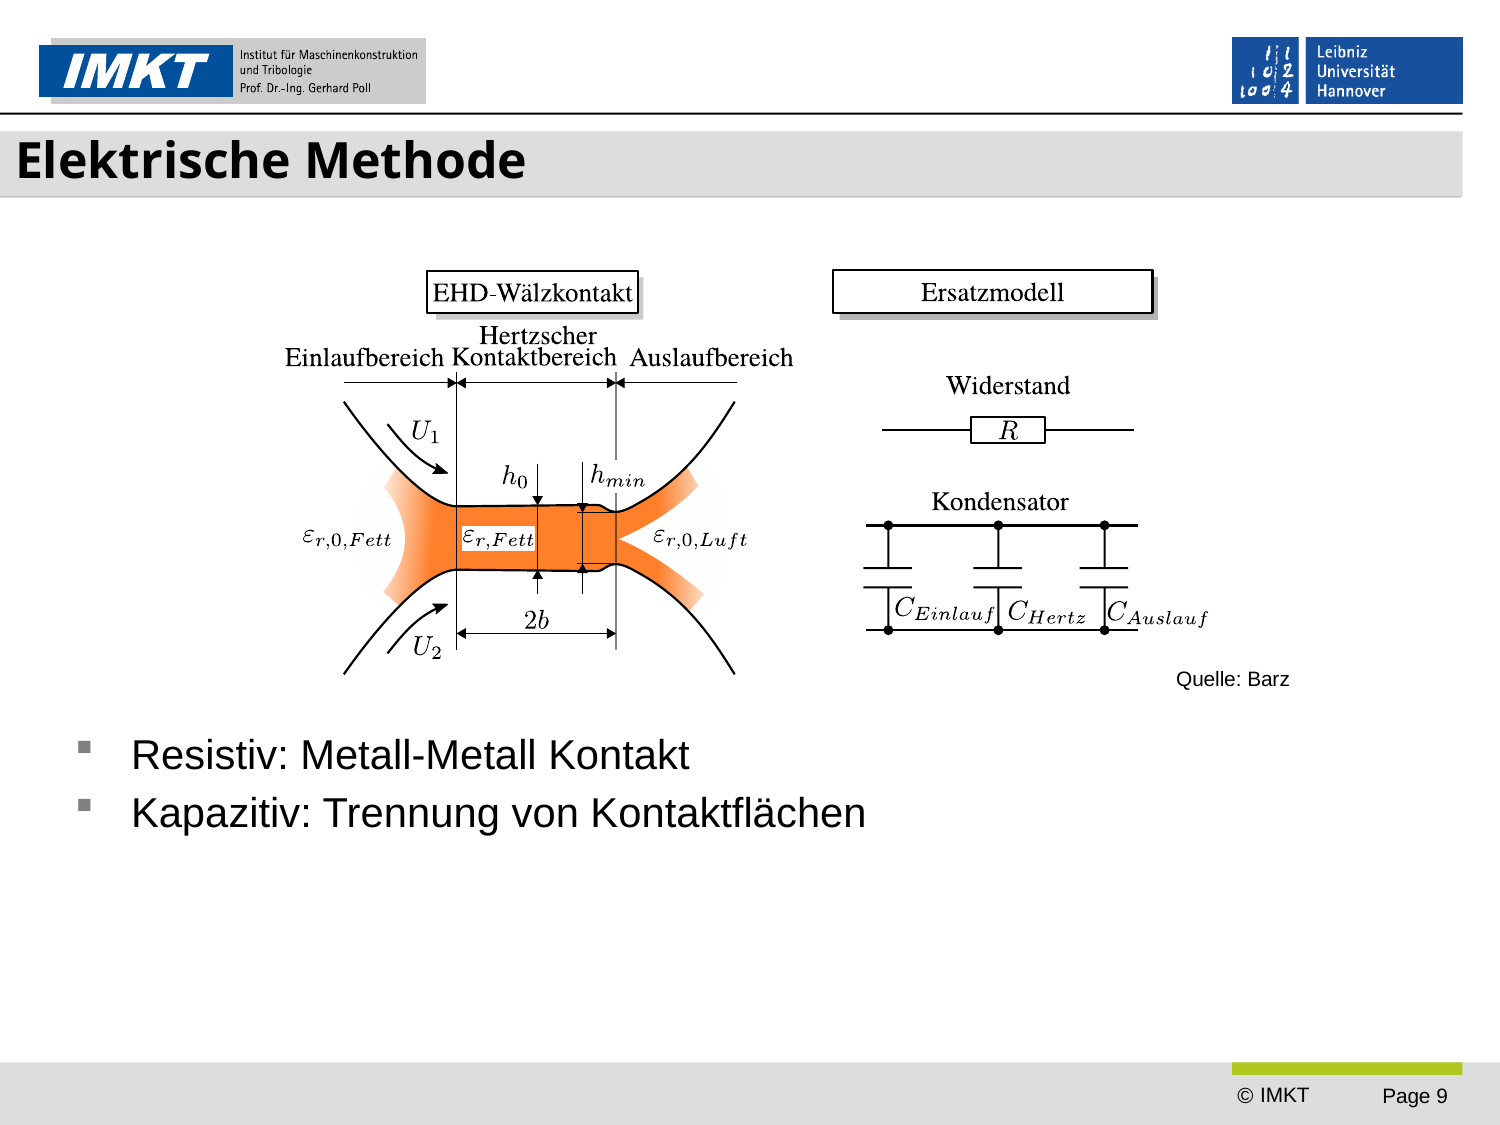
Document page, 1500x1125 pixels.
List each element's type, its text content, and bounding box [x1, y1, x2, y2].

title Elektrische Methode [0, 121, 1463, 211]
list Resistiv: Metall-Metall Kontakt Kapazitiv: Trennung von Kontaktflächen [60, 720, 1411, 878]
picture [282, 264, 1218, 676]
text_box Quelle: Barz [1161, 660, 1306, 699]
picture [1232, 37, 1463, 104]
